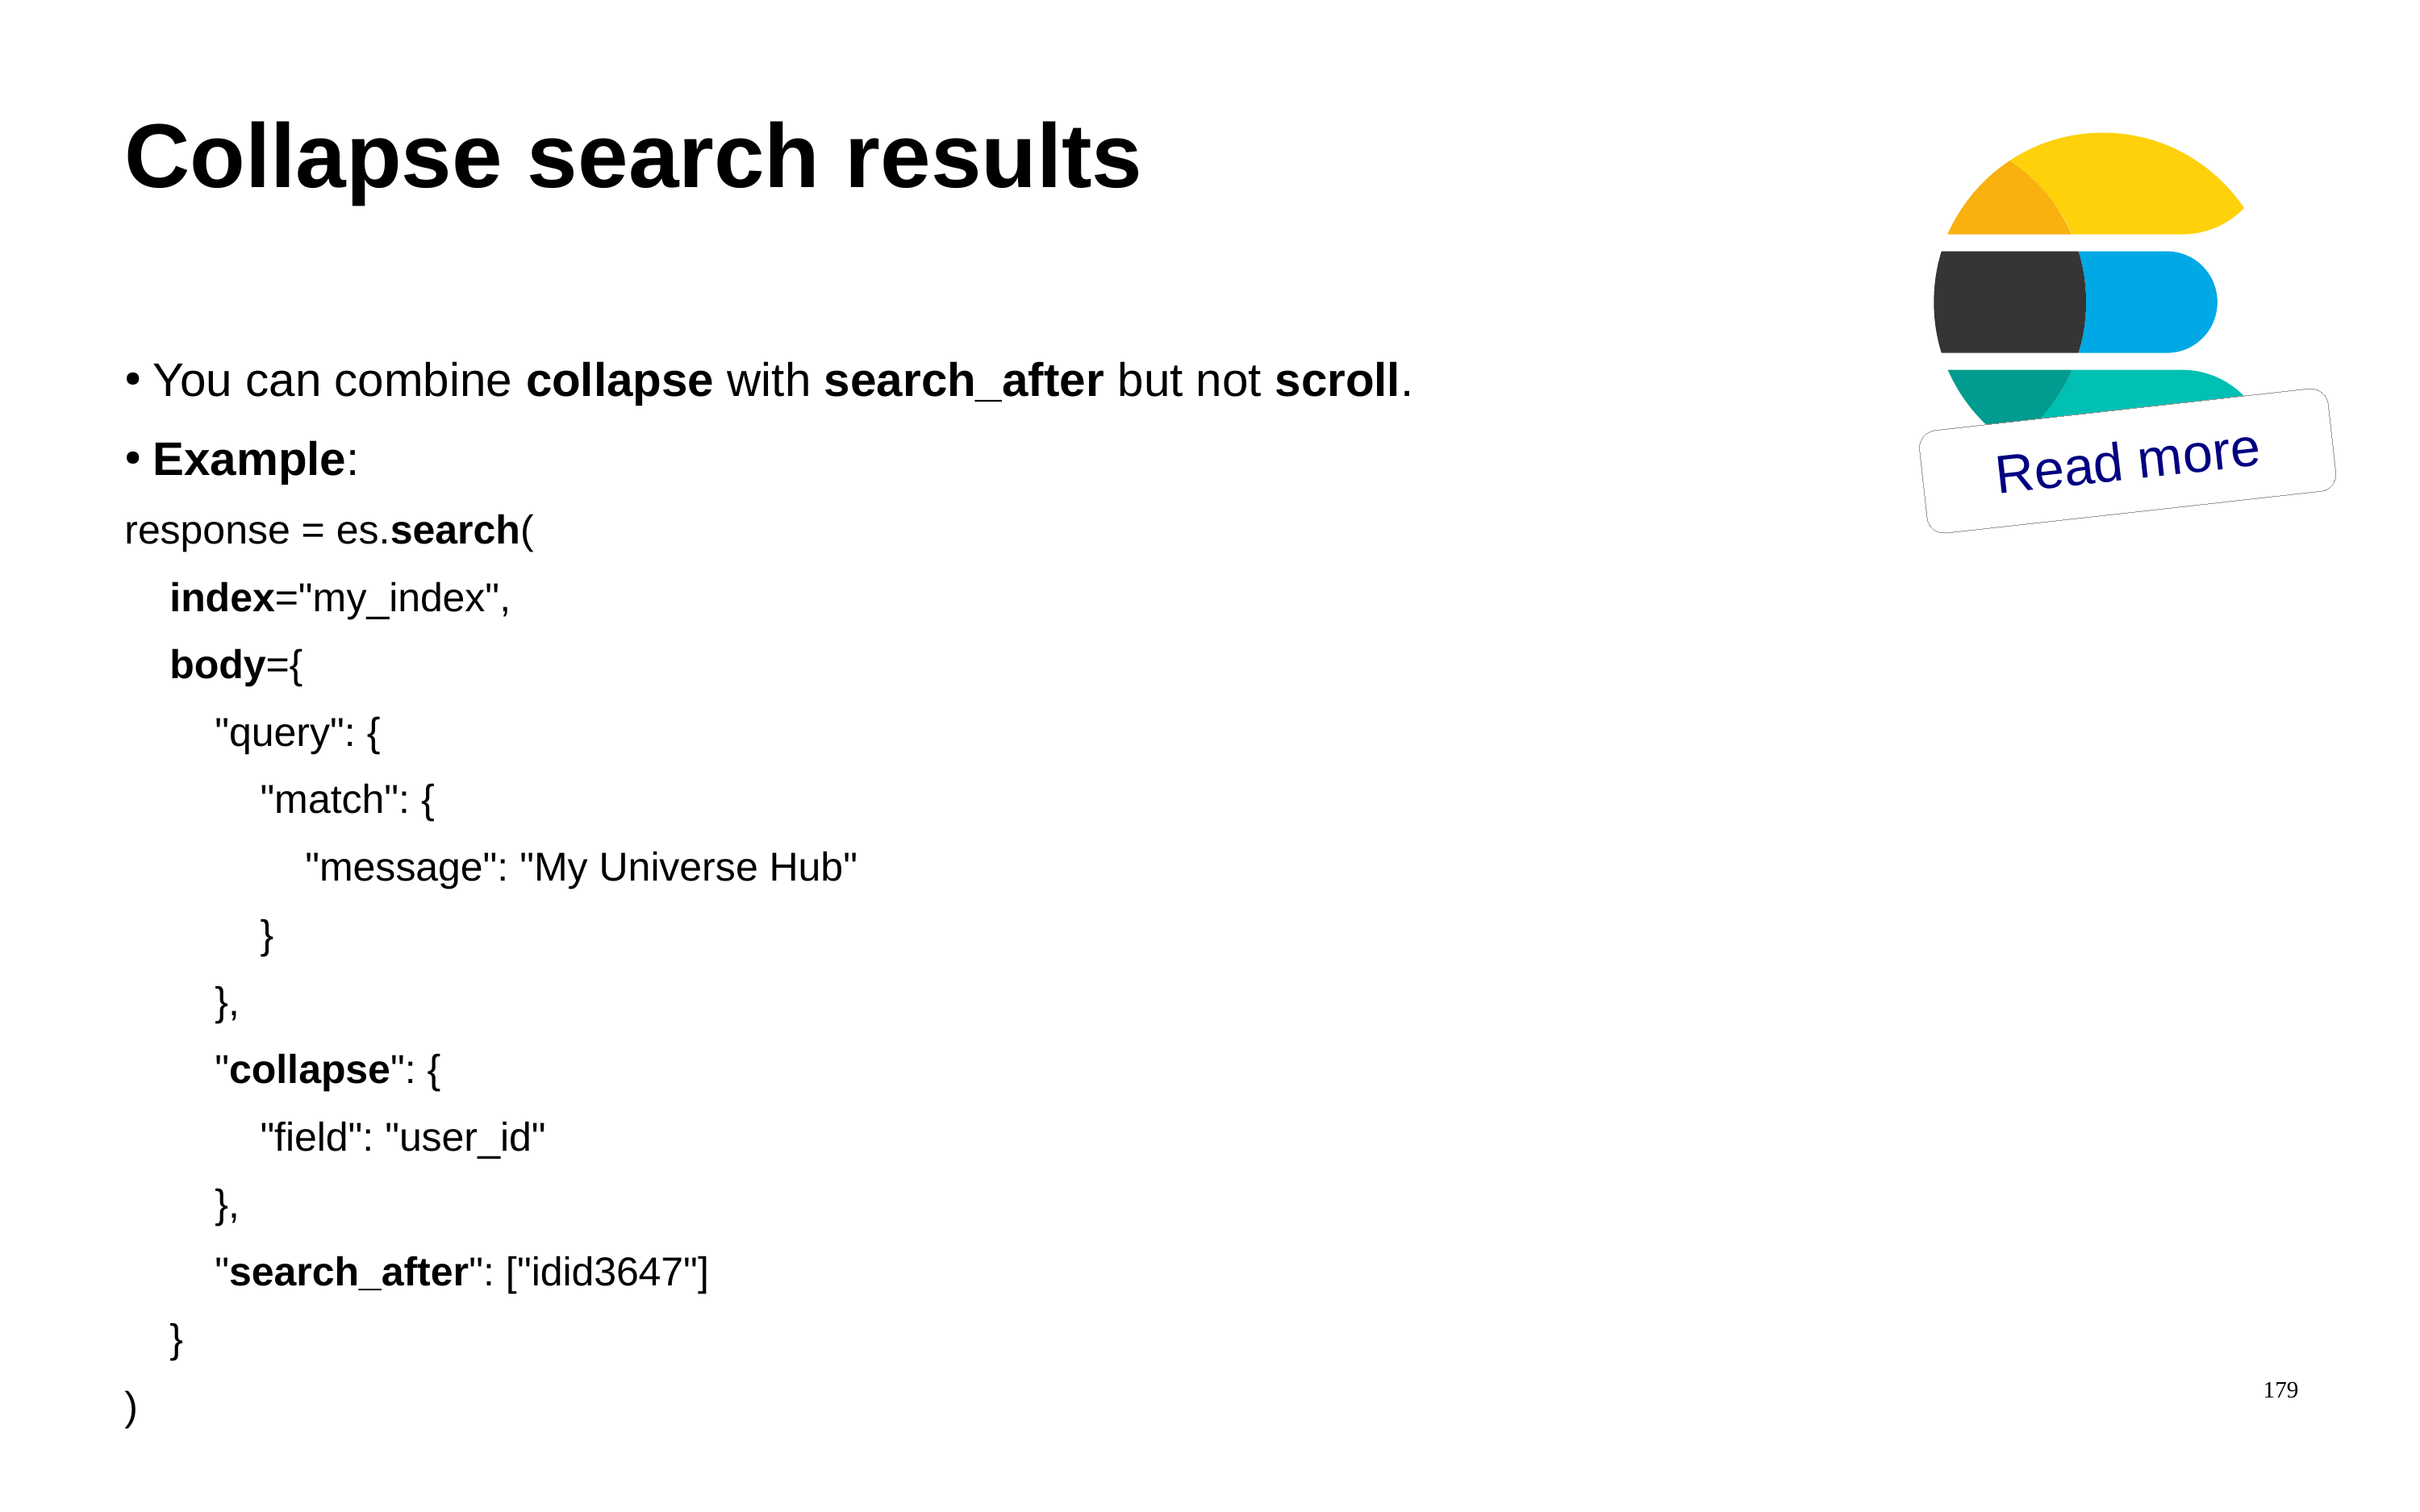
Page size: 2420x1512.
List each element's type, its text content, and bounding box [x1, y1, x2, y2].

picture [1890, 111, 2290, 498]
text_box You can combine collapse with search_after but not scroll. Example: response = es.search( index="my_index", body={ "query": { "match": { "message": "My Universe Hub" } }, "collapse": { "field": "user_id" }, "search_after": ["idid3647"] } ) [112, 322, 1816, 1435]
text_box Read more [1919, 389, 2336, 534]
text_box Collapse search results [112, 61, 1641, 251]
